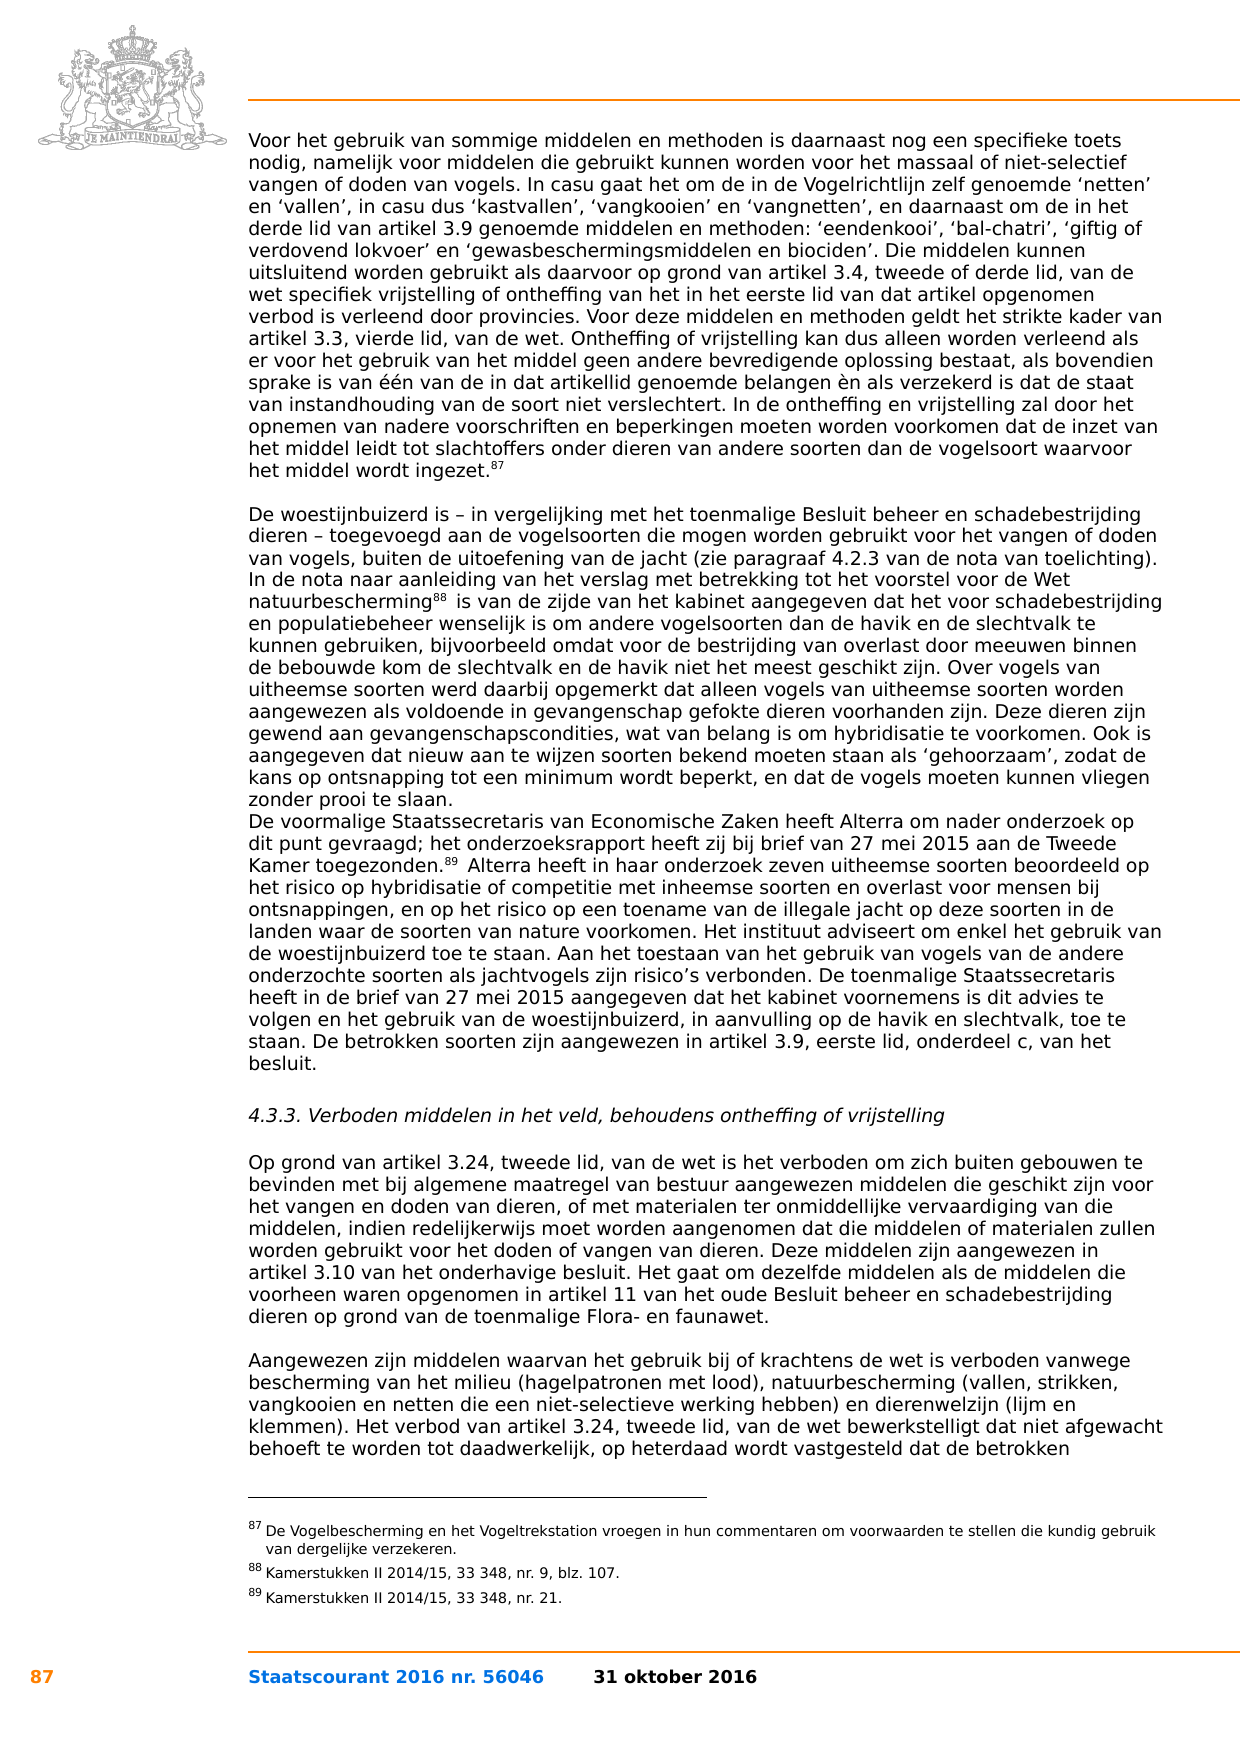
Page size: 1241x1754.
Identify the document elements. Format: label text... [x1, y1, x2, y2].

text De voormalige Staatssecretaris van Economische Zaken heeft Alterra om nader onderzoek op dit punt gevraagd; het onderzoeksrapport heeft zij bij brief van 27 mei 2015 aan de Tweede Kamer toegezonden. Alterra heeft in haar onderzoek zeven uitheemse soorten beoordeeld op het risico op hybridisatie of competitie met inheemse soorten en overlast voor mensen bij ontsnappingen, en op het risico op een toename van de illegale jacht op deze soorten in de landen waar de soorten van nature voorkomen. Het instituut adviseert om enkel het gebruik van de woestijnbuizerd toe te staan. Aan het toestaan van het gebruik van vogels van de andere onderzochte soorten als jachtvogels zijn risico’s verbonden. De toenmalige Staatssecretaris heeft in de brief van 27 mei 2015 aangegeven dat het kabinet voornemens is dit advies te volgen en het gebruik van de woestijnbuizerd, in aanvulling op de havik en slechtvalk, toe te staan. De betrokken soorten zijn aangewezen in artikel 3.9, eerste lid, onderdeel c, van het besluit. [248, 811, 1163, 1075]
text In de nota naar aanleiding van het verslag met betrekking tot het voorstel voor de Wet natuurbescherming is van de zijde van het kabinet aangegeven dat het voor schadebestrijding en populatiebeheer wenselijk is om andere vogelsoorten dan de havik en de slechtvalk te kunnen gebruiken, bijvoorbeeld omdat voor de bestrijding van overlast door meeuwen binnen de bebouwde kom de slechtvalk en de havik niet het meest geschikt zijn. Over vogels van uitheemse soorten werd daarbij opgemerkt dat alleen vogels van uitheemse soorten worden aangewezen als voldoende in gevangenschap gefokte dieren voorhanden zijn. Deze dieren zijn gewend aan gevangenschapscondities, wat van belang is om hybridisatie te voorkomen. Ook is aangegeven dat nieuw aan te wijzen soorten bekend moeten staan als ‘gehoorzaam’, zodat de kans op ontsnapping tot een minimum wordt beperkt, en dat de vogels moeten kunnen vliegen zonder prooi te slaan. [248, 569, 1163, 811]
text Aangewezen zijn middelen waarvan het gebruik bij of krachtens de wet is verboden vanwege bescherming van het milieu (hagelpatronen met lood), natuurbescherming (vallen, strikken, vangkooien en netten die een niet-selectieve werking hebben) en dierenwelzijn (lijm en klemmen). Het verbod van artikel 3.24, tweede lid, van de wet bewerkstelligt dat niet afgewacht behoeft te worden tot daadwerkelijk, op heterdaad wordt vastgesteld dat de betrokken [248, 1349, 1163, 1459]
subtitle 4.3.3. Verboden middelen in het veld, behoudens ontheffing of vrijstelling [248, 1105, 1163, 1127]
text Kamerstukken II 2014/15, 33 348, nr. 9, blz. 107. [248, 1561, 1163, 1583]
text Kamerstukken II 2014/15, 33 348, nr. 21. [248, 1586, 1163, 1608]
picture [38, 25, 227, 150]
text Op grond van artikel 3.24, tweede lid, van de wet is het verboden om zich buiten gebouwen te bevinden met bij algemene maatregel van bestuur aangewezen middelen die geschikt zijn voor het vangen en doden van dieren, of met materialen ter onmiddellijke vervaardiging van die middelen, indien redelijkerwijs moet worden aangenomen dat die middelen of materialen zullen worden gebruikt voor het doden of vangen van dieren. Deze middelen zijn aangewezen in artikel 3.10 van het onderhavige besluit. Het gaat om dezelfde middelen als de middelen die voorheen waren opgenomen in artikel 11 van het oude Besluit beheer en schadebestrijding dieren op grond van de toenmalige Flora- en faunawet. [248, 1152, 1163, 1328]
text De Vogelbescherming en het Vogeltrekstation vroegen in hun commentaren om voorwaarden te stellen die kundig gebruik van dergelijke verzekeren. [248, 1519, 1163, 1558]
text Voor het gebruik van sommige middelen en methoden is daarnaast nog een specifieke toets nodig, namelijk voor middelen die gebruikt kunnen worden voor het massaal of niet-selectief vangen of doden van vogels. In casu gaat het om de in de Vogelrichtlijn zelf genoemde ‘netten’ en ‘vallen’, in casu dus ‘kastvallen’, ‘vangkooien’ en ‘vangnetten’, en daarnaast om de in het derde lid van artikel 3.9 genoemde middelen en methoden: ‘eendenkooi’, ‘bal-chatri’, ‘giftig of verdovend lokvoer’ en ‘gewasbeschermingsmiddelen en biociden’. Die middelen kunnen uitsluitend worden gebruikt als daarvoor op grond van artikel 3.4, tweede of derde lid, van de wet specifiek vrijstelling of ontheffing van het in het eerste lid van dat artikel opgenomen verbod is verleend door provincies. Voor deze middelen en methoden geldt het strikte kader van artikel 3.3, vierde lid, van de wet. Ontheffing of vrijstelling kan dus alleen worden verleend als er voor het gebruik van het middel geen andere bevredigende oplossing bestaat, als bovendien sprake is van één van de in dat artikellid genoemde belangen èn als verzekerd is dat de staat van instandhouding van de soort niet verslechtert. In de ontheffing en vrijstelling zal door het opnemen van nadere voorschriften en beperkingen moeten worden voorkomen dat de inzet van het middel leidt tot slachtoffers onder dieren van andere soorten dan de vogelsoort waarvoor het middel wordt ingezet. [248, 130, 1163, 482]
text De woestijnbuizerd is – in vergelijking met het toenmalige Besluit beheer en schadebestrijding dieren – toegevoegd aan de vogelsoorten die mogen worden gebruikt voor het vangen of doden van vogels, buiten de uitoefening van de jacht (zie paragraaf 4.2.3 van de nota van toelichting). [248, 503, 1163, 569]
